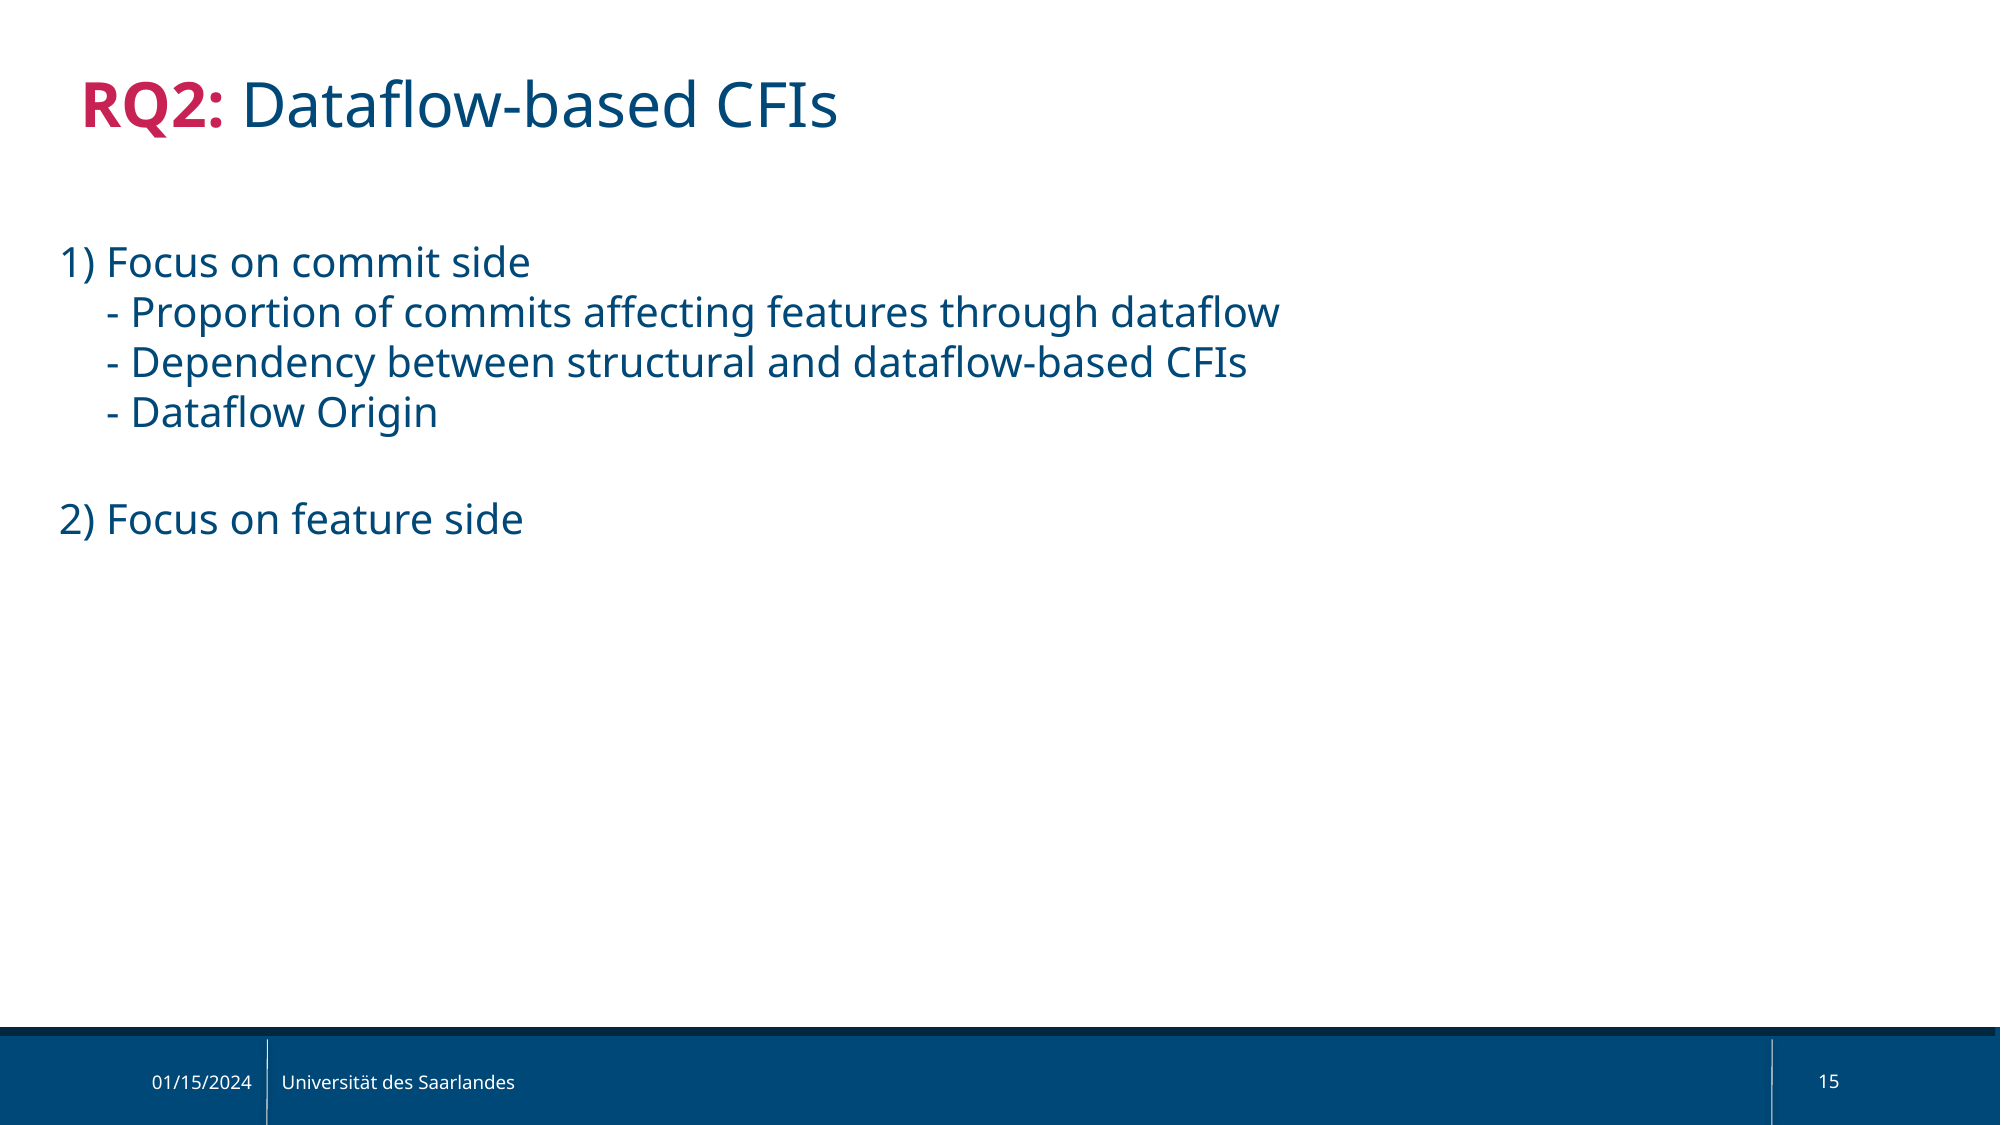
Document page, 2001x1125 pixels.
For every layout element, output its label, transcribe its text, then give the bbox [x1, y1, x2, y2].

text_box Universität des Saarlandes [266, 1052, 1741, 1113]
list Focus on commit side - Proportion of commits affecting features through dataflow - Dependency between structural and dataflow-based CFIs - Dataflow Origin Focus on feature side [59, 178, 1654, 886]
list 01/15/2024 [810, 57, 1521, 170]
text_box [1803, 1052, 2000, 1113]
list RQ2: Dataflow-based CFIs [65, 57, 810, 170]
list [65, 57, 775, 111]
text_box 01/15/2024 [65, 1053, 266, 1113]
